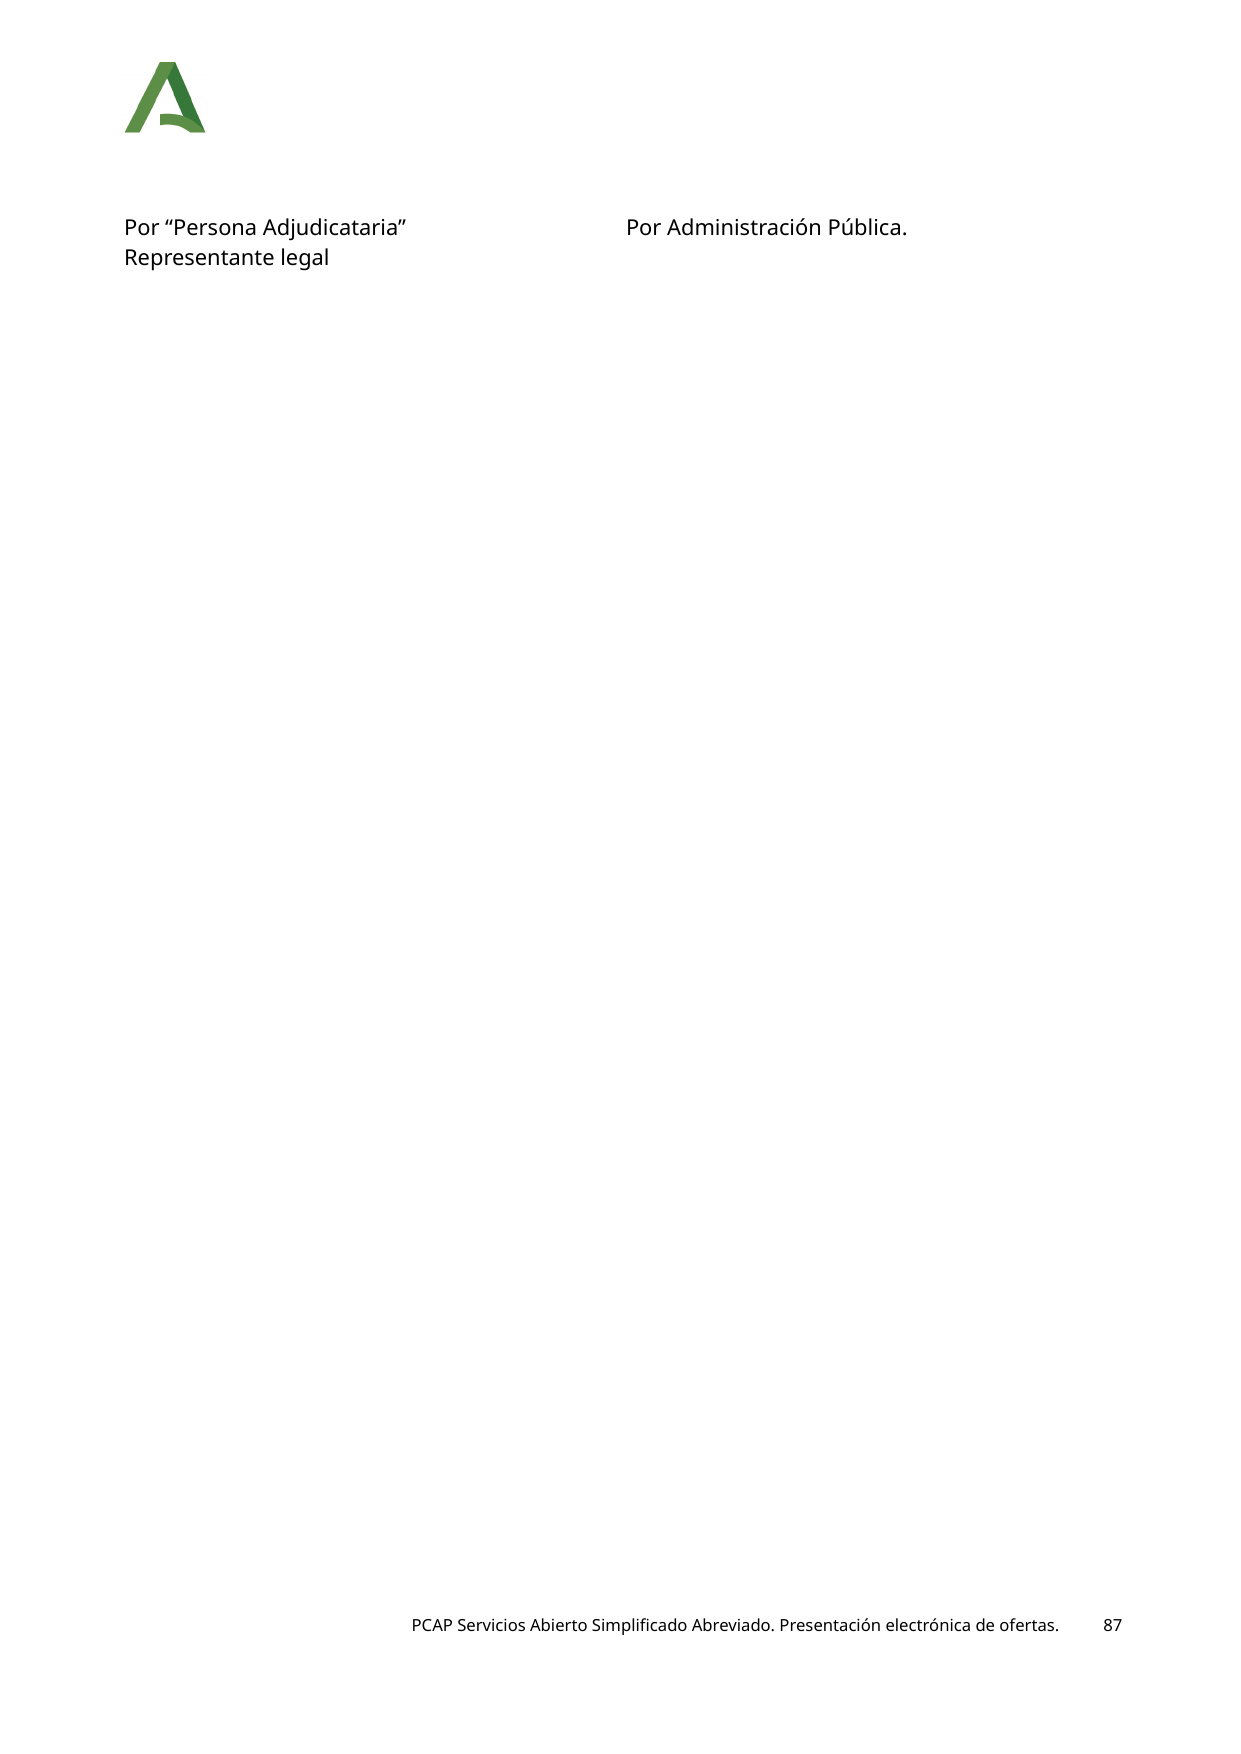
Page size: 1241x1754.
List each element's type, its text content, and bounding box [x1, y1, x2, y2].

table_header Por “Persona Adjudicataria” Representante legal [118, 206, 620, 277]
picture [120, 57, 210, 137]
table_header Por Administración Pública. [620, 206, 1122, 277]
